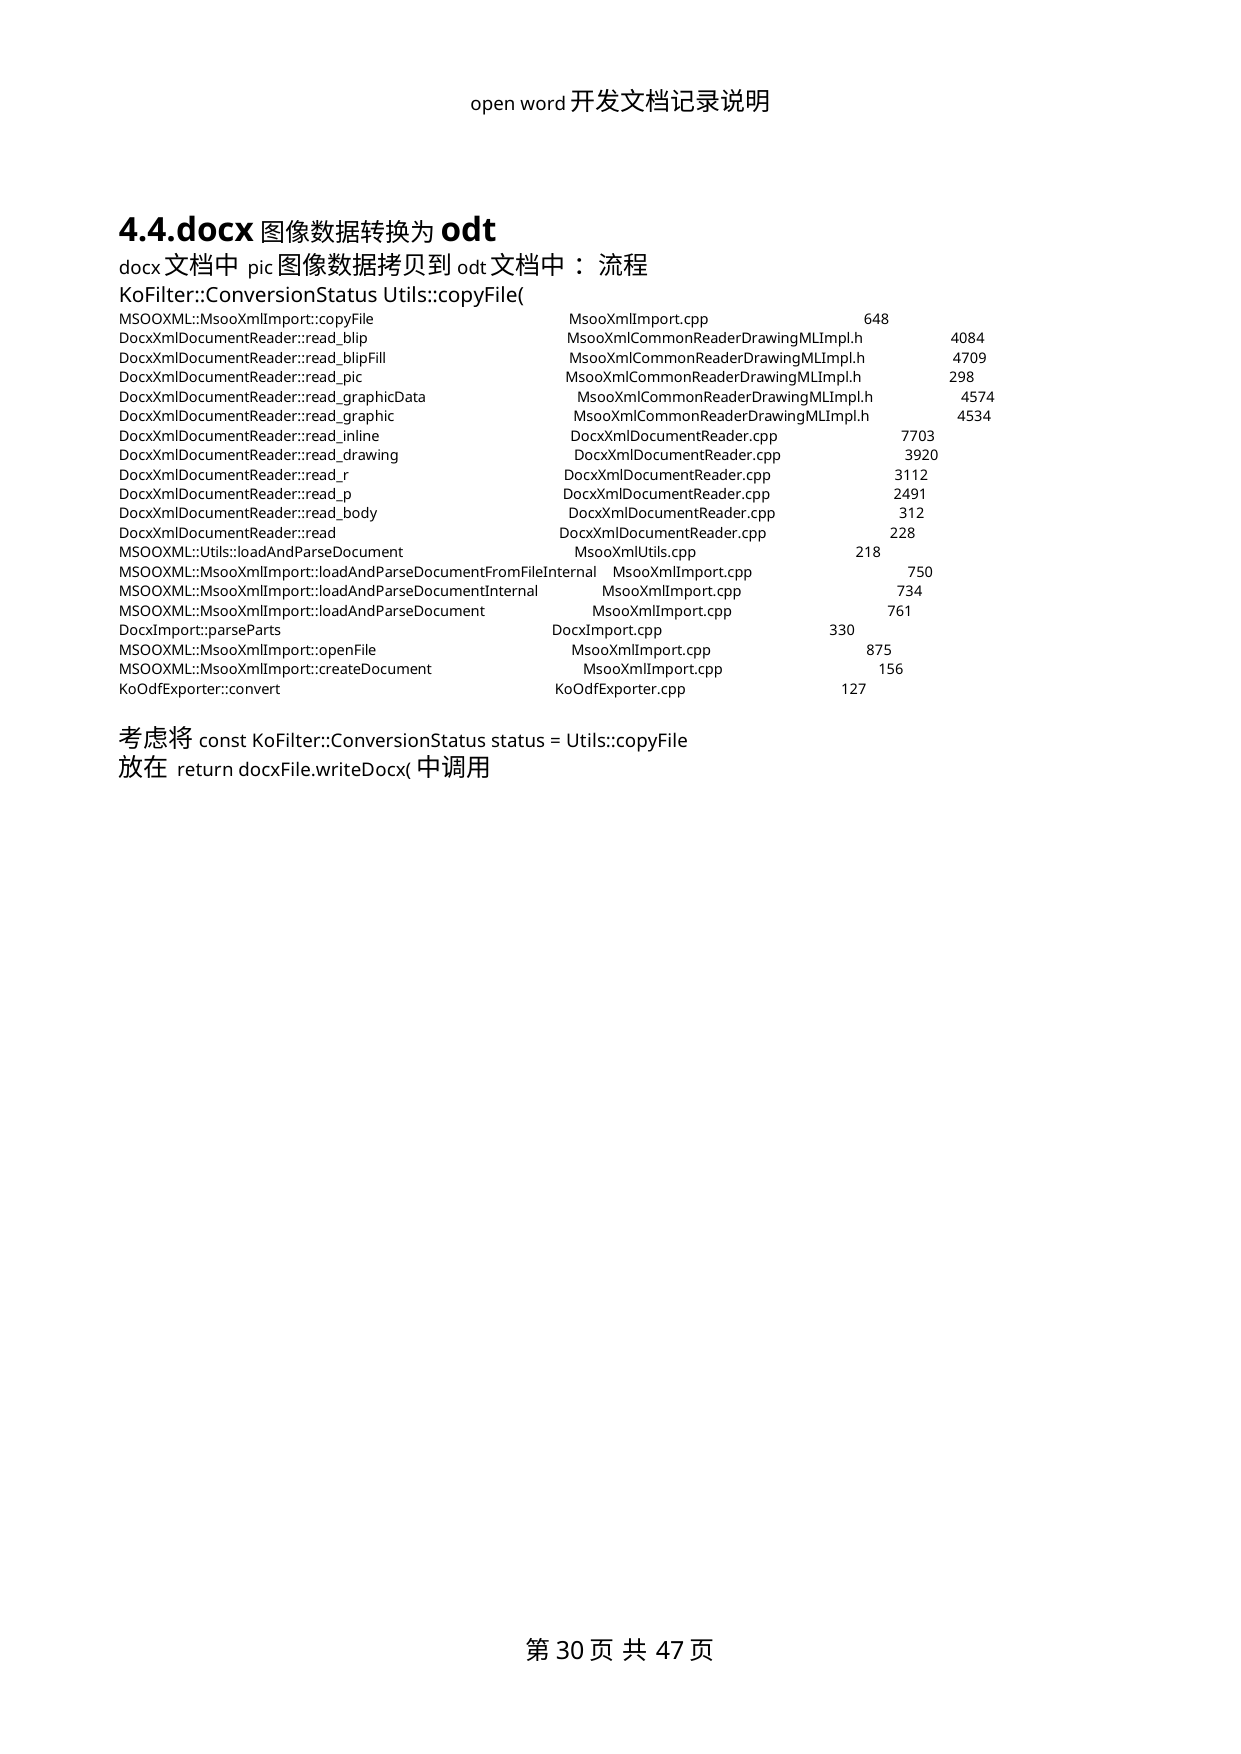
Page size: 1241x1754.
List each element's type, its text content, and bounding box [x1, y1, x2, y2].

text KoOdfExporter::convert KoOdfExporter.cpp 127 [119, 679, 1121, 698]
text MSOOXML::Utils::loadAndParseDocument MsooXmlUtils.cpp 218 [119, 542, 1121, 562]
text KoFilter::ConversionStatus Utils::copyFile( [119, 280, 1121, 309]
text MSOOXML::MsooXmlImport::copyFile MsooXmlImport.cpp 648 [119, 309, 1121, 328]
text DocxXmlDocumentReader::read_blip MsooXmlCommonReaderDrawingMLImpl.h 4084 [119, 328, 1121, 348]
text DocxXmlDocumentReader::read_graphic MsooXmlCommonReaderDrawingMLImpl.h 4534 [119, 406, 1121, 426]
text DocxXmlDocumentReader::read_graphicData MsooXmlCommonReaderDrawingMLImpl.h 4574 [119, 387, 1121, 406]
text MSOOXML::MsooXmlImport::loadAndParseDocumentInternal MsooXmlImport.cpp 734 [119, 581, 1121, 601]
text MSOOXML::MsooXmlImport::loadAndParseDocument MsooXmlImport.cpp 761 [119, 601, 1121, 620]
text MSOOXML::MsooXmlImport::loadAndParseDocumentFromFileInternal MsooXmlImport.cpp 750 [119, 562, 1121, 581]
text DocxXmlDocumentReader::read_p DocxXmlDocumentReader.cpp 2491 [119, 484, 1121, 503]
text DocxXmlDocumentReader::read_r DocxXmlDocumentReader.cpp 3112 [119, 464, 1121, 484]
text DocxXmlDocumentReader::read_body DocxXmlDocumentReader.cpp 312 [119, 503, 1121, 523]
text DocxXmlDocumentReader::read_blipFill MsooXmlCommonReaderDrawingMLImpl.h 4709 [119, 348, 1121, 367]
text docx文档中 pic图像数据拷贝到odt文档中 ：流程 [119, 251, 1121, 280]
text MSOOXML::MsooXmlImport::createDocument MsooXmlImport.cpp 156 [119, 659, 1121, 679]
text DocxXmlDocumentReader::read_drawing DocxXmlDocumentReader.cpp 3920 [119, 445, 1121, 464]
text DocxXmlDocumentReader::read_inline DocxXmlDocumentReader.cpp 7703 [119, 426, 1121, 445]
text 考虑将const KoFilter::ConversionStatus status = Utils::copyFile [119, 724, 1121, 753]
text DocxXmlDocumentReader::read DocxXmlDocumentReader.cpp 228 [119, 523, 1121, 542]
subtitle docx图像数据转换为odt [119, 205, 1121, 251]
text DocxXmlDocumentReader::read_pic MsooXmlCommonReaderDrawingMLImpl.h 298 [119, 367, 1121, 387]
text 放在 return docxFile.writeDocx( 中调用 [119, 753, 1121, 782]
text MSOOXML::MsooXmlImport::openFile MsooXmlImport.cpp 875 [119, 640, 1121, 659]
text DocxImport::parseParts DocxImport.cpp 330 [119, 620, 1121, 640]
